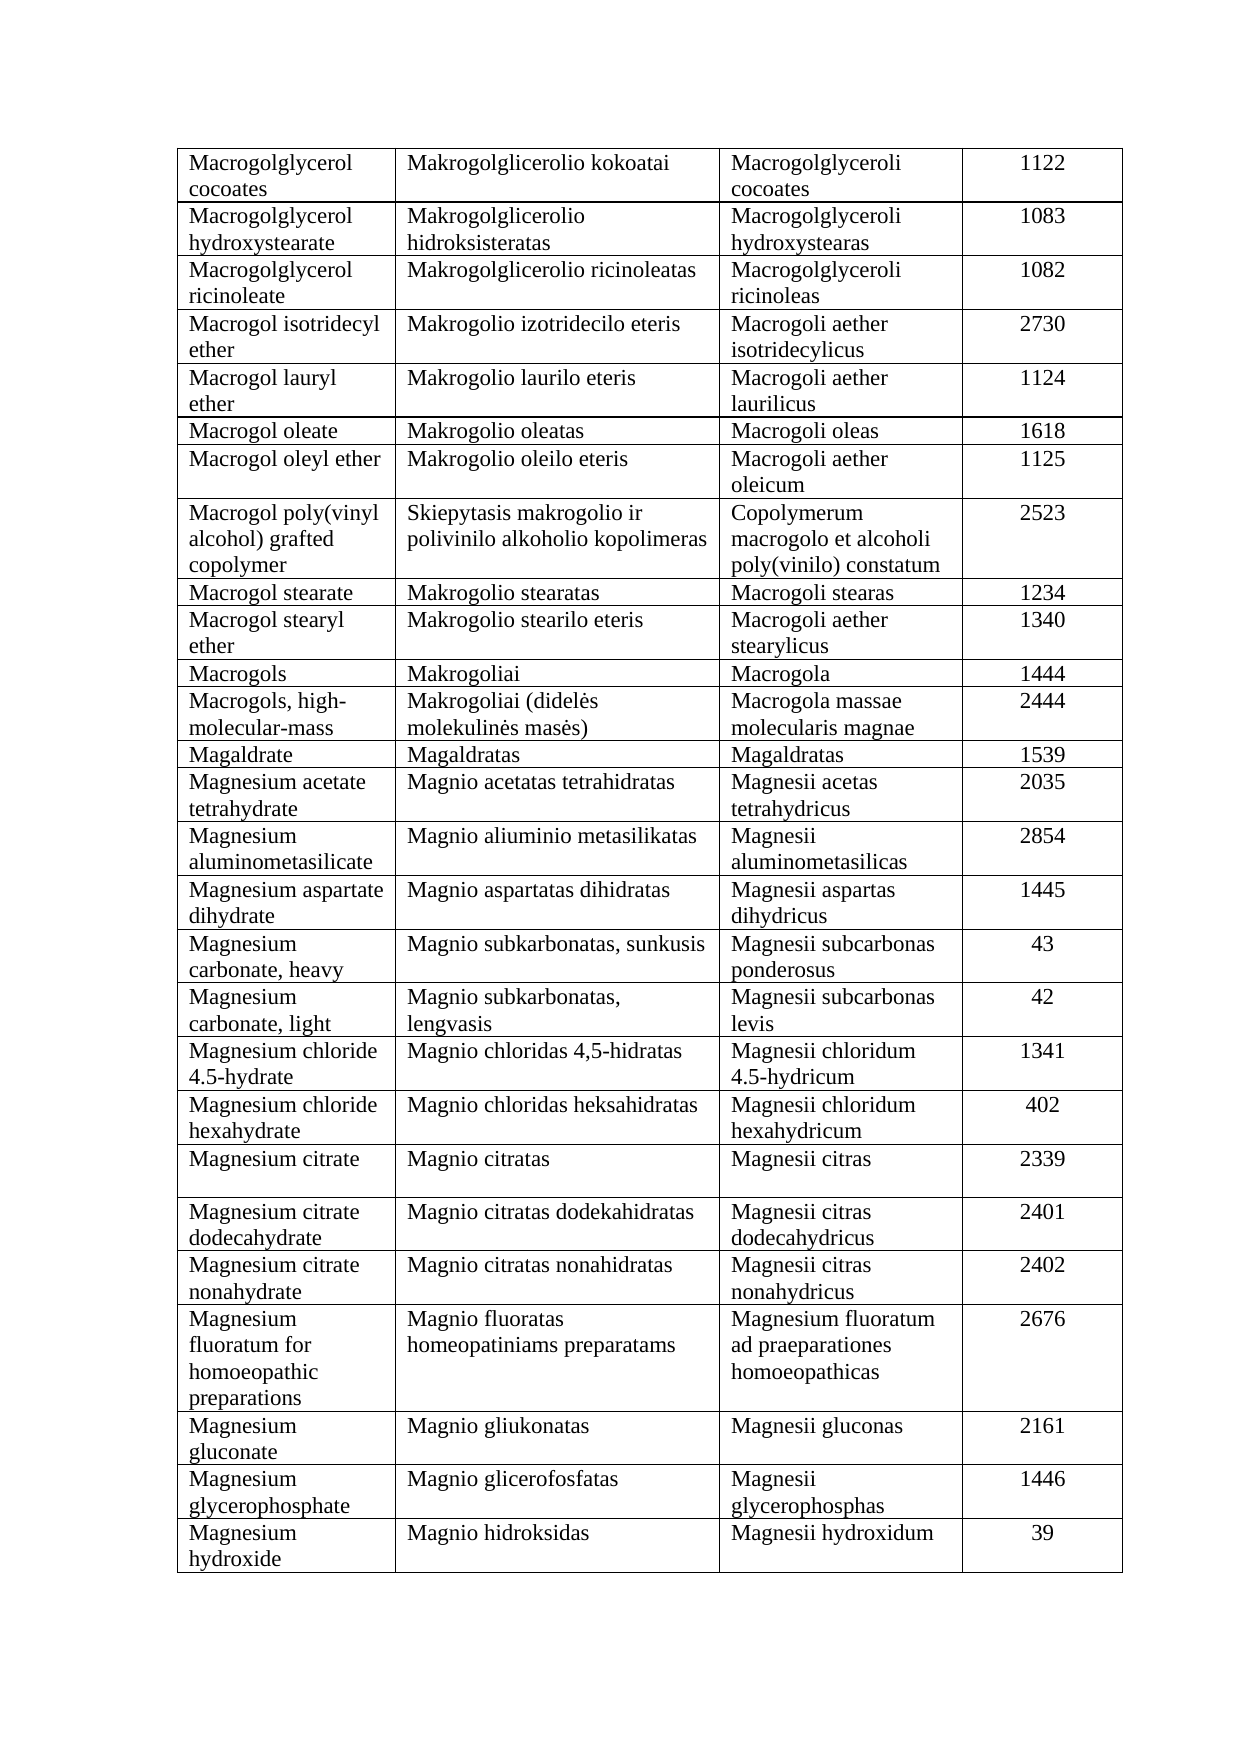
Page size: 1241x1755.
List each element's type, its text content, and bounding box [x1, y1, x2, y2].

table_cell Magnio chloridas heksahidratas [396, 1091, 719, 1143]
table_cell 2035 [963, 768, 1122, 821]
table_cell Magnesium fluoratum ad praeparationes homoeopathicas [720, 1305, 962, 1411]
table_cell 43 [963, 930, 1122, 982]
table_cell 1340 [963, 606, 1122, 659]
table_cell Macrogol stearyl ether [178, 606, 395, 659]
table_cell 1446 [963, 1465, 1122, 1518]
table_cell Magnio citratas nonahidratas [396, 1251, 719, 1304]
table_cell Magnesii chloridum hexahydricum [720, 1091, 962, 1143]
table_cell 2854 [963, 822, 1122, 875]
table_cell 1082 [963, 256, 1122, 309]
table_cell 1618 [963, 418, 1122, 444]
table_cell Magnio aspartatas dihidratas [396, 876, 719, 928]
table_cell Macrogoli aether isotridecylicus [720, 310, 962, 363]
table_cell Macrogoli aether laurilicus [720, 364, 962, 416]
table_cell Magnesium aspartate dihydrate [178, 876, 395, 928]
table_cell Macrogols [178, 660, 395, 686]
table_cell Macrogol oleate [178, 418, 395, 444]
table_cell Macrogolglycerol cocoates [178, 149, 395, 201]
table_cell Makrogolio stearilo eteris [396, 606, 719, 659]
table_cell Magnesii citras [720, 1145, 962, 1197]
table_cell 39 [963, 1519, 1122, 1572]
table_cell 1341 [963, 1037, 1122, 1090]
table_cell Magnesii subcarbonas ponderosus [720, 930, 962, 982]
table_cell Macrogol poly(vinyl alcohol) grafted copolymer [178, 499, 395, 578]
table_cell 1444 [963, 660, 1122, 686]
table_cell Magnesii aspartas dihydricus [720, 876, 962, 928]
table_cell 2730 [963, 310, 1122, 363]
table_cell 2444 [963, 687, 1122, 740]
table_cell Makrogoliai [396, 660, 719, 686]
table_cell Macrogolglyceroli cocoates [720, 149, 962, 201]
table_cell Magnio fluoratas homeopatiniams preparatams [396, 1305, 719, 1411]
table_cell Macrogol stearate [178, 579, 395, 605]
table_cell 1445 [963, 876, 1122, 928]
table_cell Magnesium acetate tetrahydrate [178, 768, 395, 821]
table_cell 2161 [963, 1412, 1122, 1464]
table_cell Magnesium gluconate [178, 1412, 395, 1464]
table_cell 2676 [963, 1305, 1122, 1411]
table_cell Macrogol lauryl ether [178, 364, 395, 416]
table_cell Macrogolglyceroli hydroxystearas [720, 203, 962, 255]
table_cell Magnesium hydroxide [178, 1519, 395, 1572]
table_cell Magnesium carbonate, light [178, 983, 395, 1036]
table_cell Magnesii gluconas [720, 1412, 962, 1464]
table_cell Magnesium glycerophosphate [178, 1465, 395, 1518]
table_cell Makrogolglicerolio kokoatai [396, 149, 719, 201]
table_cell 1234 [963, 579, 1122, 605]
table_cell Magnio subkarbonatas, lengvasis [396, 983, 719, 1036]
table_cell 402 [963, 1091, 1122, 1143]
table_cell Macrogoli oleas [720, 418, 962, 444]
table_cell Makrogolio izotridecilo eteris [396, 310, 719, 363]
table_cell Macrogol isotridecyl ether [178, 310, 395, 363]
table_cell Macrogolglyceroli ricinoleas [720, 256, 962, 309]
table_cell Magnio citratas [396, 1145, 719, 1197]
table_cell Magnesium citrate dodecahydrate [178, 1198, 395, 1250]
table_cell Magnesium citrate nonahydrate [178, 1251, 395, 1304]
table_cell 1125 [963, 445, 1122, 497]
table_cell Macrogol oleyl ether [178, 445, 395, 497]
table_cell Makrogoliai (didelės molekulinės masės) [396, 687, 719, 740]
table_cell 1124 [963, 364, 1122, 416]
table_cell Macrogols, high-molecular-mass [178, 687, 395, 740]
table_cell Magnesium carbonate, heavy [178, 930, 395, 982]
table_cell 2339 [963, 1145, 1122, 1197]
table_cell Magnio acetatas tetrahidratas [396, 768, 719, 821]
table_cell Copolymerum macrogolo et alcoholi poly(vinilo) constatum [720, 499, 962, 578]
table_cell Magnesii subcarbonas levis [720, 983, 962, 1036]
table_cell Macrogoli stearas [720, 579, 962, 605]
table_cell Magnesium chloride hexahydrate [178, 1091, 395, 1143]
table_cell Magnio chloridas 4,5-hidratas [396, 1037, 719, 1090]
table_cell Magnesii hydroxidum [720, 1519, 962, 1572]
table_cell Makrogolglicerolio hidroksisteratas [396, 203, 719, 255]
table_cell 2401 [963, 1198, 1122, 1250]
table_cell Magnesium aluminometasilicate [178, 822, 395, 875]
table_cell Magnio subkarbonatas, sunkusis [396, 930, 719, 982]
table_cell Magaldratas [720, 741, 962, 767]
table_cell Skiepytasis makrogolio ir polivinilo alkoholio kopolimeras [396, 499, 719, 578]
table_cell Makrogolio stearatas [396, 579, 719, 605]
table_cell Macrogoli aether oleicum [720, 445, 962, 497]
table_cell Magnesium citrate [178, 1145, 395, 1197]
table_cell Macrogola [720, 660, 962, 686]
table_cell 1083 [963, 203, 1122, 255]
table_cell Magnio glicerofosfatas [396, 1465, 719, 1518]
table_cell Macrogoli aether stearylicus [720, 606, 962, 659]
table_cell 1539 [963, 741, 1122, 767]
table_cell Magnesii aluminometasilicas [720, 822, 962, 875]
table_cell Magnio aliuminio metasilikatas [396, 822, 719, 875]
table_cell Macrogolglycerol hydroxystearate [178, 203, 395, 255]
table_cell Magaldrate [178, 741, 395, 767]
table_cell Magnesii acetas tetrahydricus [720, 768, 962, 821]
table_cell Magnio hidroksidas [396, 1519, 719, 1572]
table_cell Magnesii chloridum 4.5-hydricum [720, 1037, 962, 1090]
table_cell Magnio citratas dodekahidratas [396, 1198, 719, 1250]
table_cell 2402 [963, 1251, 1122, 1304]
table_cell Magaldratas [396, 741, 719, 767]
table_cell Makrogolio oleatas [396, 418, 719, 444]
table_cell Makrogolio oleilo eteris [396, 445, 719, 497]
table_cell Magnesium chloride 4.5-hydrate [178, 1037, 395, 1090]
table_cell Macrogolglycerol ricinoleate [178, 256, 395, 309]
table_cell Magnesii citras dodecahydricus [720, 1198, 962, 1250]
table_cell 2523 [963, 499, 1122, 578]
table_cell Magnesium fluoratum for homoeopathic preparations [178, 1305, 395, 1411]
table_cell Magnesii glycerophosphas [720, 1465, 962, 1518]
table_cell Makrogolio laurilo eteris [396, 364, 719, 416]
table_cell Macrogola massae molecularis magnae [720, 687, 962, 740]
table_cell Makrogolglicerolio ricinoleatas [396, 256, 719, 309]
table_cell 1122 [963, 149, 1122, 201]
table_cell Magnesii citras nonahydricus [720, 1251, 962, 1304]
table_cell Magnio gliukonatas [396, 1412, 719, 1464]
table_cell 42 [963, 983, 1122, 1036]
